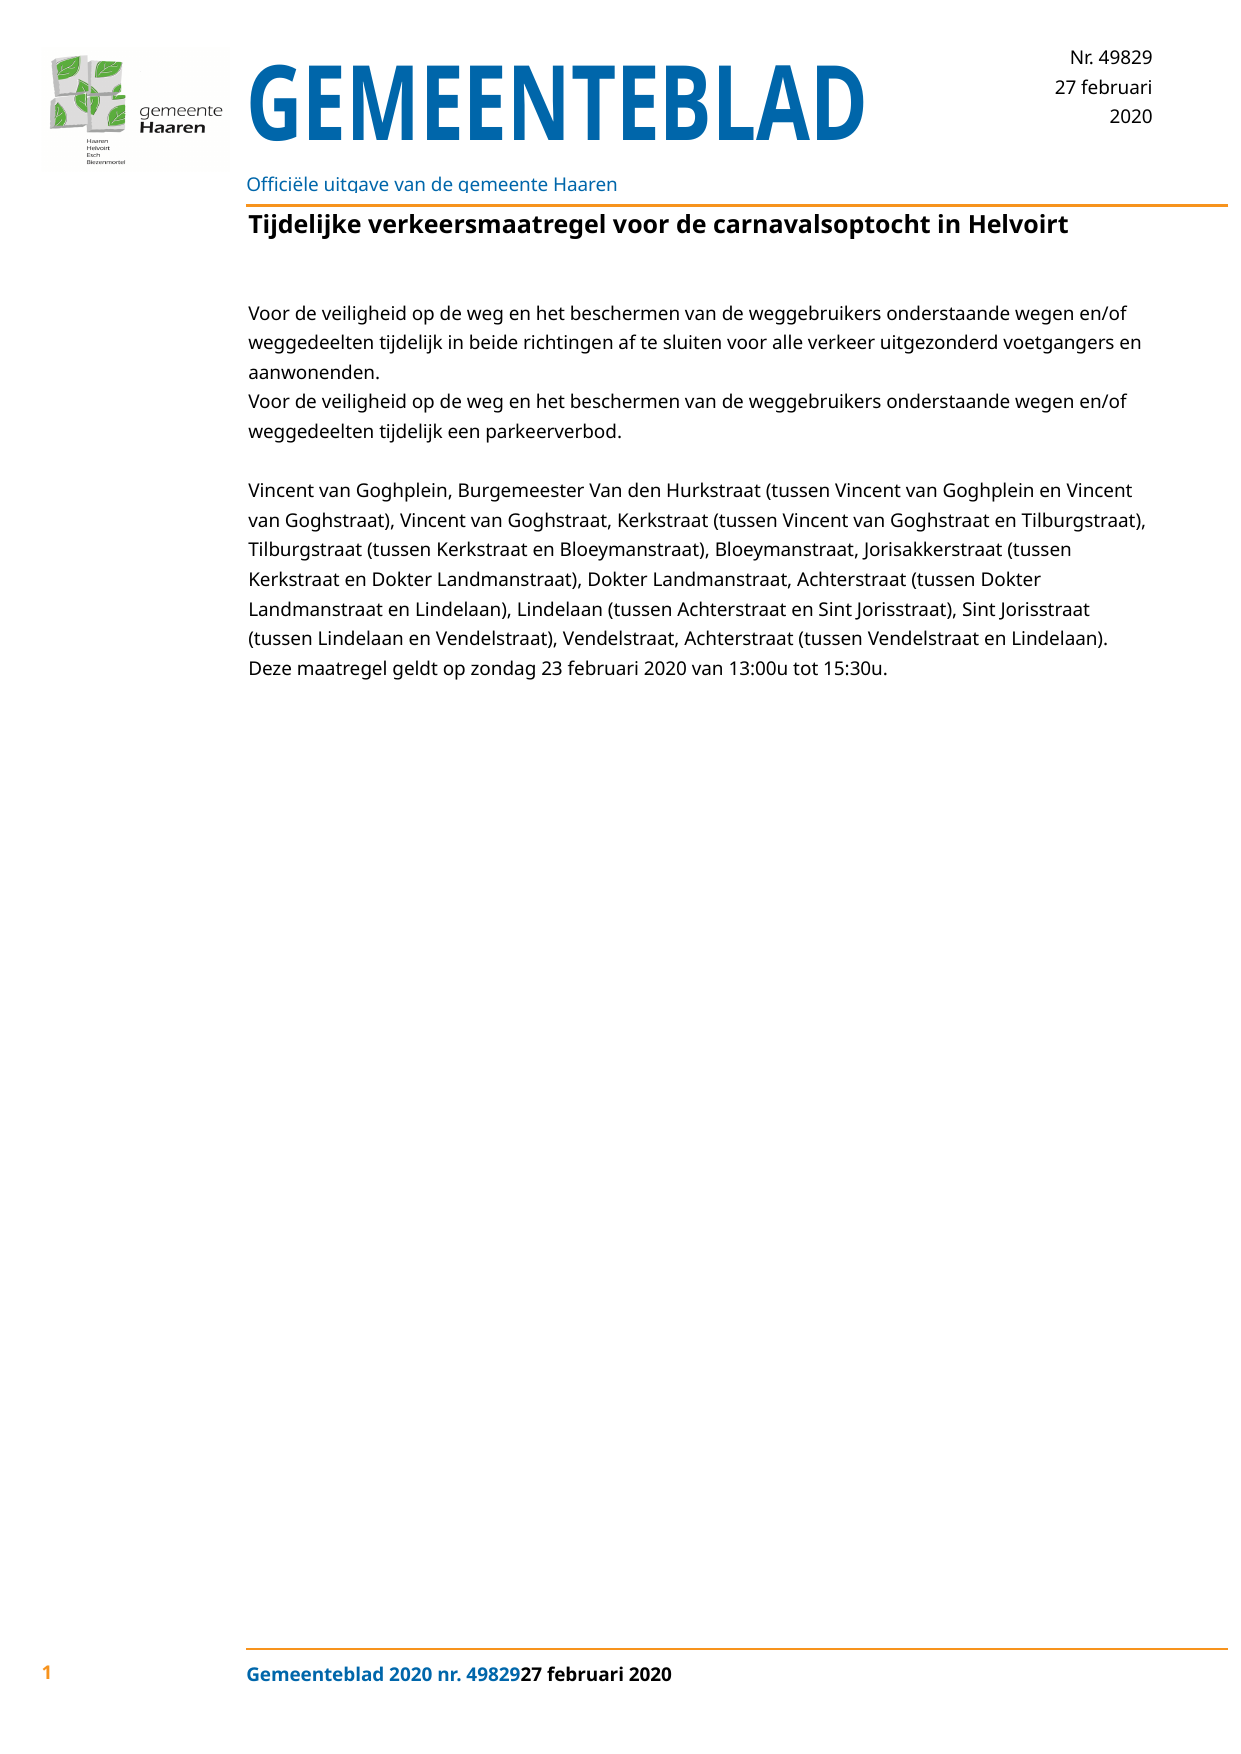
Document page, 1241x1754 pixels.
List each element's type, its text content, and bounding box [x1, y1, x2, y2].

text Voor de veiligheid op de weg en het beschermen van de weggebruikers onderstaande wegen en/of weggedeelten tijdelijk in beide richtingen af te sluiten voor alle verkeer uitgezonderd voetgangers en aanwonenden. [248, 300, 1152, 385]
text Tijdelijke verkeersmaatregel voor de carnavalsoptocht in Helvoirt [248, 207, 1152, 241]
text Voor de veiligheid op de weg en het beschermen van de weggebruikers onderstaande wegen en/of weggedeelten tijdelijk een parkeerverbod. [248, 389, 1152, 444]
text Vincent van Goghplein, Burgemeester Van den Hurkstraat (tussen Vincent van Goghplein en Vincent van Goghstraat), Vincent van Goghstraat, Kerkstraat (tussen Vincent van Goghstraat en Tilburgstraat), Tilburgstraat (tussen Kerkstraat en Bloeymanstraat), Bloeymanstraat, Jorisakkerstraat (tussen Kerkstraat en Dokter Landmanstraat), Dokter Landmanstraat, Achterstraat (tussen Dokter Landmanstraat en Lindelaan), Lindelaan (tussen Achterstraat en Sint Jorisstraat), Sint Jorisstraat (tussen Lindelaan en Vendelstraat), Vendelstraat, Achterstraat (tussen Vendelstraat en Lindelaan). [248, 477, 1152, 651]
picture [41, 47, 231, 172]
text Deze maatregel geldt op zondag 23 februari 2020 van 13:00u tot 15:30u. [248, 655, 1152, 681]
